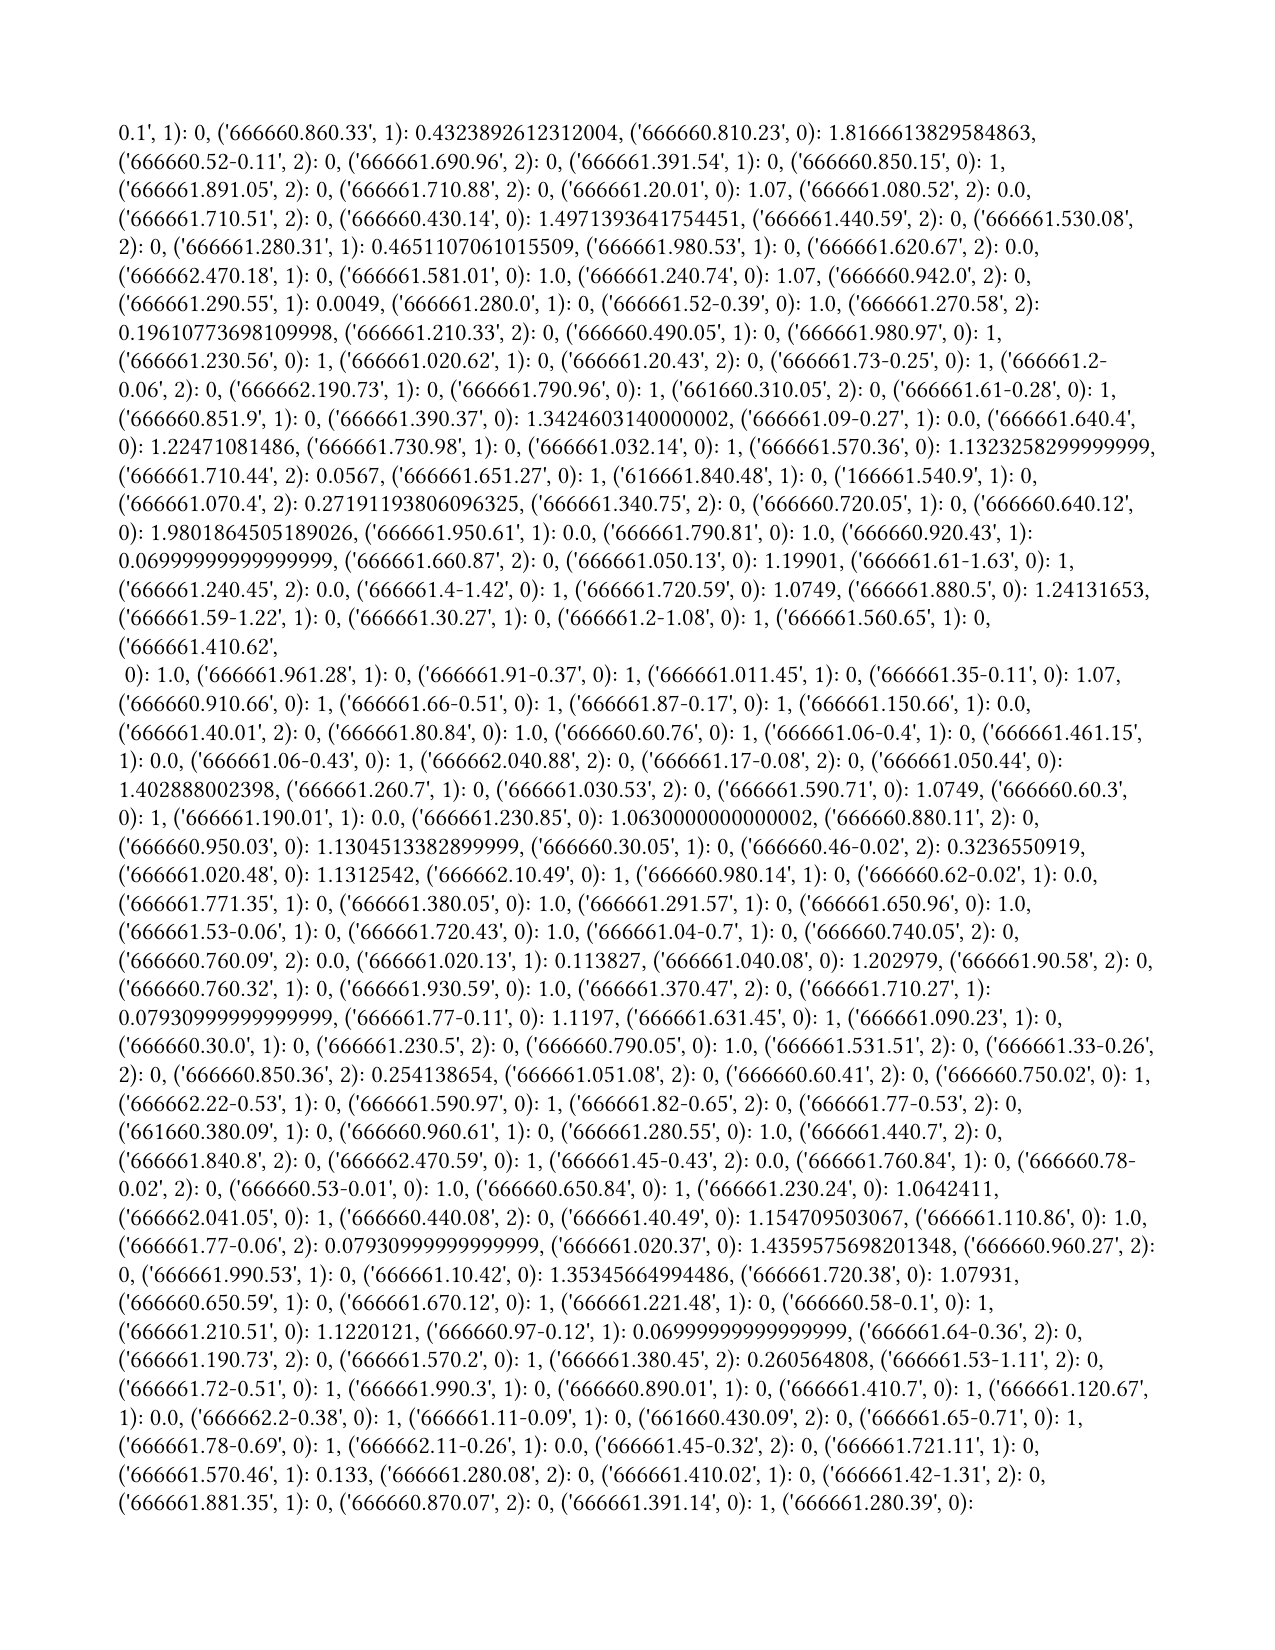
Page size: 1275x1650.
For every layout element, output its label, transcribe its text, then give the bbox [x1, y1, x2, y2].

text 0): 1.0, ('666661.961.28', 1): 0, ('666661.91-0.37', 0): 1, ('666661.011.45', 1): 0, ('666661.35-0.11', 0): 1.07, ('666660.910.66', 0): 1, ('666661.66-0.51', 0): 1, ('666661.87-0.17', 0): 1, ('666661.150.66', 1): 0.0, ('666661.40.01', 2): 0, ('666661.80.84', 0): 1.0, ('666660.60.76', 0): 1, ('666661.06-0.4', 1): 0, ('666661.461.15', 1): 0.0, ('666661.06-0.43', 0): 1, ('666662.040.88', 2): 0, ('666661.17-0.08', 2): 0, ('666661.050.44', 0): 1.402888002398, ('666661.260.7', 1): 0, ('666661.030.53', 2): 0, ('666661.590.71', 0): 1.0749, ('666660.60.3', 0): 1, ('666661.190.01', 1): 0.0, ('666661.230.85', 0): 1.0630000000000002, ('666660.880.11', 2): 0, ('666660.950.03', 0): 1.1304513382899999, ('666660.30.05', 1): 0, ('666660.46-0.02', 2): 0.3236550919, ('666661.020.48', 0): 1.1312542, ('666662.10.49', 0): 1, ('666660.980.14', 1): 0, ('666660.62-0.02', 1): 0.0, ('666661.771.35', 1): 0, ('666661.380.05', 0): 1.0, ('666661.291.57', 1): 0, ('666661.650.96', 0): 1.0, ('666661.53-0.06', 1): 0, ('666661.720.43', 0): 1.0, ('666661.04-0.7', 1): 0, ('666660.740.05', 2): 0, ('666660.760.09', 2): 0.0, ('666661.020.13', 1): 0.113827, ('666661.040.08', 0): 1.202979, ('666661.90.58', 2): 0, ('666660.760.32', 1): 0, ('666661.930.59', 0): 1.0, ('666661.370.47', 2): 0, ('666661.710.27', 1): 0.07930999999999999, ('666661.77-0.11', 0): 1.1197, ('666661.631.45', 0): 1, ('666661.090.23', 1): 0, ('666660.30.0', 1): 0, ('666661.230.5', 2): 0, ('666660.790.05', 0): 1.0, ('666661.531.51', 2): 0, ('666661.33-0.26', 2): 0, ('666660.850.36', 2): 0.254138654, ('666661.051.08', 2): 0, ('666660.60.41', 2): 0, ('666660.750.02', 0): 1, ('666662.22-0.53', 1): 0, ('666661.590.97', 0): 1, ('666661.82-0.65', 2): 0, ('666661.77-0.53', 2): 0, ('661660.380.09', 1): 0, ('666660.960.61', 1): 0, ('666661.280.55', 0): 1.0, ('666661.440.7', 2): 0, ('666661.840.8', 2): 0, ('666662.470.59', 0): 1, ('666661.45-0.43', 2): 0.0, ('666661.760.84', 1): 0, ('666660.78-0.02', 2): 0, ('666660.53-0.01', 0): 1.0, ('666660.650.84', 0): 1, ('666661.230.24', 0): 1.0642411, ('666662.041.05', 0): 1, ('666660.440.08', 2): 0, ('666661.40.49', 0): 1.154709503067, ('666661.110.86', 0): 1.0, ('666661.77-0.06', 2): 0.07930999999999999, ('666661.020.37', 0): 1.4359575698201348, ('666660.960.27', 2): 0, ('666661.990.53', 1): 0, ('666661.10.42', 0): 1.35345664994486, ('666661.720.38', 0): 1.07931, ('666660.650.59', 1): 0, ('666661.670.12', 0): 1, ('666661.221.48', 1): 0, ('666660.58-0.1', 0): 1, ('666661.210.51', 0): 1.1220121, ('666660.97-0.12', 1): 0.06999999999999999, ('666661.64-0.36', 2): 0, ('666661.190.73', 2): 0, ('666661.570.2', 0): 1, ('666661.380.45', 2): 0.260564808, ('666661.53-1.11', 2): 0, ('666661.72-0.51', 0): 1, ('666661.990.3', 1): 0, ('666660.890.01', 1): 0, ('666661.410.7', 0): 1, ('666661.120.67', 1): 0.0, ('666662.2-0.38', 0): 1, ('666661.11-0.09', 1): 0, ('661660.430.09', 2): 0, ('666661.65-0.71', 0): 1, ('666661.78-0.69', 0): 1, ('666662.11-0.26', 1): 0.0, ('666661.45-0.32', 2): 0, ('666661.721.11', 1): 0, ('666661.570.46', 1): 0.133, ('666661.280.08', 2): 0, ('666661.410.02', 1): 0, ('666661.42-1.31', 2): 0, ('666661.881.35', 1): 0, ('666660.870.07', 2): 0, ('666661.391.14', 0): 1, ('666661.280.39', 0): [118, 660, 1157, 1517]
text 0.1', 1): 0, ('666660.860.33', 1): 0.4323892612312004, ('666660.810.23', 0): 1.8166613829584863, ('666660.52-0.11', 2): 0, ('666661.690.96', 2): 0, ('666661.391.54', 1): 0, ('666660.850.15', 0): 1, ('666661.891.05', 2): 0, ('666661.710.88', 2): 0, ('666661.20.01', 0): 1.07, ('666661.080.52', 2): 0.0, ('666661.710.51', 2): 0, ('666660.430.14', 0): 1.4971393641754451, ('666661.440.59', 2): 0, ('666661.530.08', 2): 0, ('666661.280.31', 1): 0.4651107061015509, ('666661.980.53', 1): 0, ('666661.620.67', 2): 0.0, ('666662.470.18', 1): 0, ('666661.581.01', 0): 1.0, ('666661.240.74', 0): 1.07, ('666660.942.0', 2): 0, ('666661.290.55', 1): 0.0049, ('666661.280.0', 1): 0, ('666661.52-0.39', 0): 1.0, ('666661.270.58', 2): 0.19610773698109998, ('666661.210.33', 2): 0, ('666660.490.05', 1): 0, ('666661.980.97', 0): 1, ('666661.230.56', 0): 1, ('666661.020.62', 1): 0, ('666661.20.43', 2): 0, ('666661.73-0.25', 0): 1, ('666661.2-0.06', 2): 0, ('666662.190.73', 1): 0, ('666661.790.96', 0): 1, ('661660.310.05', 2): 0, ('666661.61-0.28', 0): 1, ('666660.851.9', 1): 0, ('666661.390.37', 0): 1.3424603140000002, ('666661.09-0.27', 1): 0.0, ('666661.640.4', 0): 1.22471081486, ('666661.730.98', 1): 0, ('666661.032.14', 0): 1, ('666661.570.36', 0): 1.1323258299999999, ('666661.710.44', 2): 0.0567, ('666661.651.27', 0): 1, ('616661.840.48', 1): 0, ('166661.540.9', 1): 0, ('666661.070.4', 2): 0.27191193806096325, ('666661.340.75', 2): 0, ('666660.720.05', 1): 0, ('666660.640.12', 0): 1.9801864505189026, ('666661.950.61', 1): 0.0, ('666661.790.81', 0): 1.0, ('666660.920.43', 1): 0.06999999999999999, ('666661.660.87', 2): 0, ('666661.050.13', 0): 1.19901, ('666661.61-1.63', 0): 1, ('666661.240.45', 2): 0.0, ('666661.4-1.42', 0): 1, ('666661.720.59', 0): 1.0749, ('666661.880.5', 0): 1.24131653, ('666661.59-1.22', 1): 0, ('666661.30.27', 1): 0, ('666661.2-1.08', 0): 1, ('666661.560.65', 1): 0, ('666661.410.62', [118, 118, 1157, 660]
